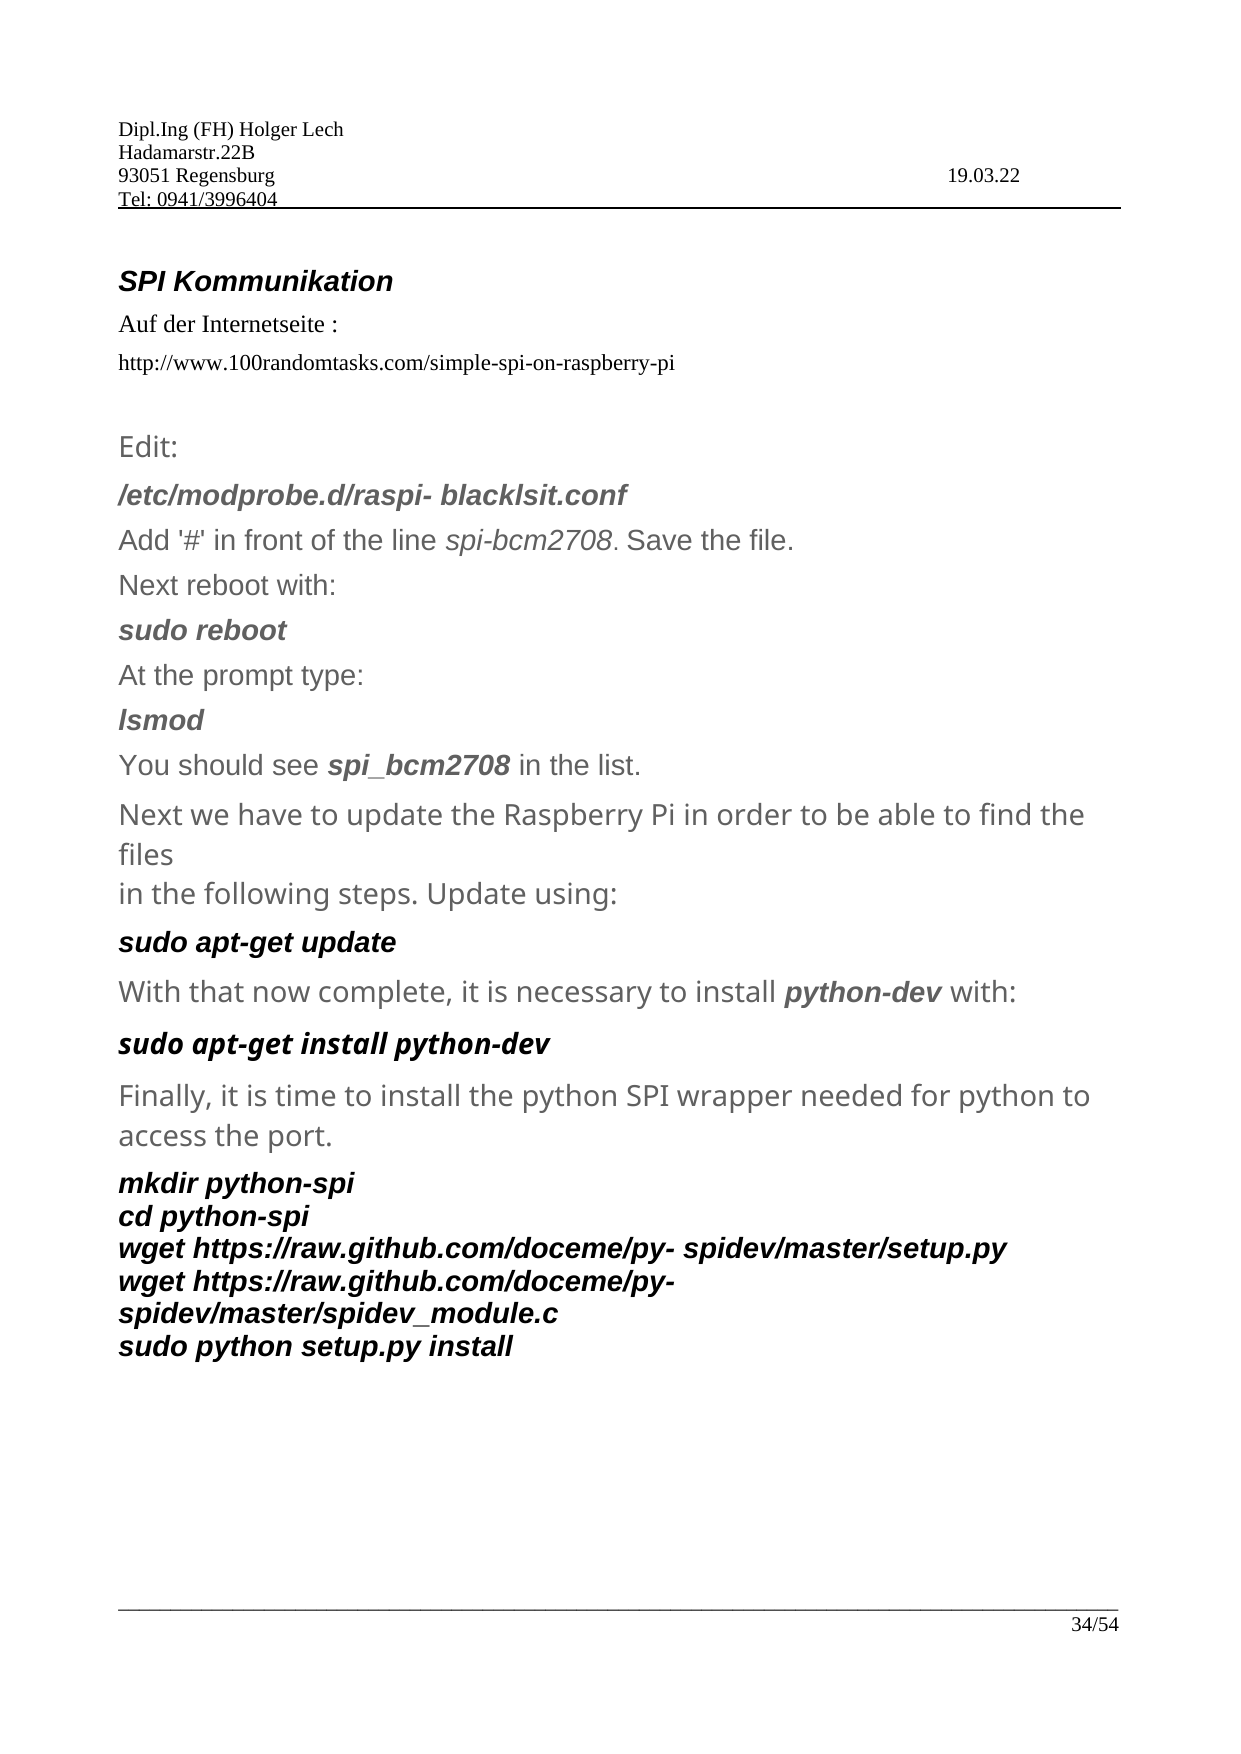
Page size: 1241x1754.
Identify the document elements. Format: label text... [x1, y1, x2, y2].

text sudo apt-get install python-dev [118, 1023, 1122, 1063]
text Next we have to update the Raspberry Pi in order to be able to find the files in the following steps. Update using: [118, 794, 1122, 913]
text Finally, it is time to install the python SPI wrapper needed for python to access the port. [118, 1075, 1122, 1154]
text Next reboot with: [118, 569, 1122, 601]
text lsmod [118, 704, 1122, 737]
text Add '#' in front of the line spi-bcm2708. Save the file. [118, 523, 1122, 556]
subtitle SPI Kommunikation [118, 265, 1122, 298]
text You should see spi_bcm2708 in the list. [118, 749, 1122, 782]
text mkdir python-spi cd python-spi wget https://raw.github.com/doceme/py- spidev/master/setup.py wget https://raw.github.com/doceme/py- spidev/master/spidev_module.c sudo python setup.py install [118, 1167, 1122, 1363]
text /etc/modprobe.d/raspi- blacklsit.conf [118, 478, 1122, 511]
text http://www.100randomtasks.com/simple-spi-on-raspberry-pi [118, 350, 1122, 376]
text sudo reboot [118, 614, 1122, 646]
text Edit: [118, 426, 1122, 466]
text sudo apt-get update [118, 926, 1122, 958]
text Auf der Internetseite : [118, 310, 1122, 338]
text With that now complete, it is necessary to install python-dev with: [118, 971, 1122, 1011]
text At the prompt type: [118, 659, 1122, 691]
